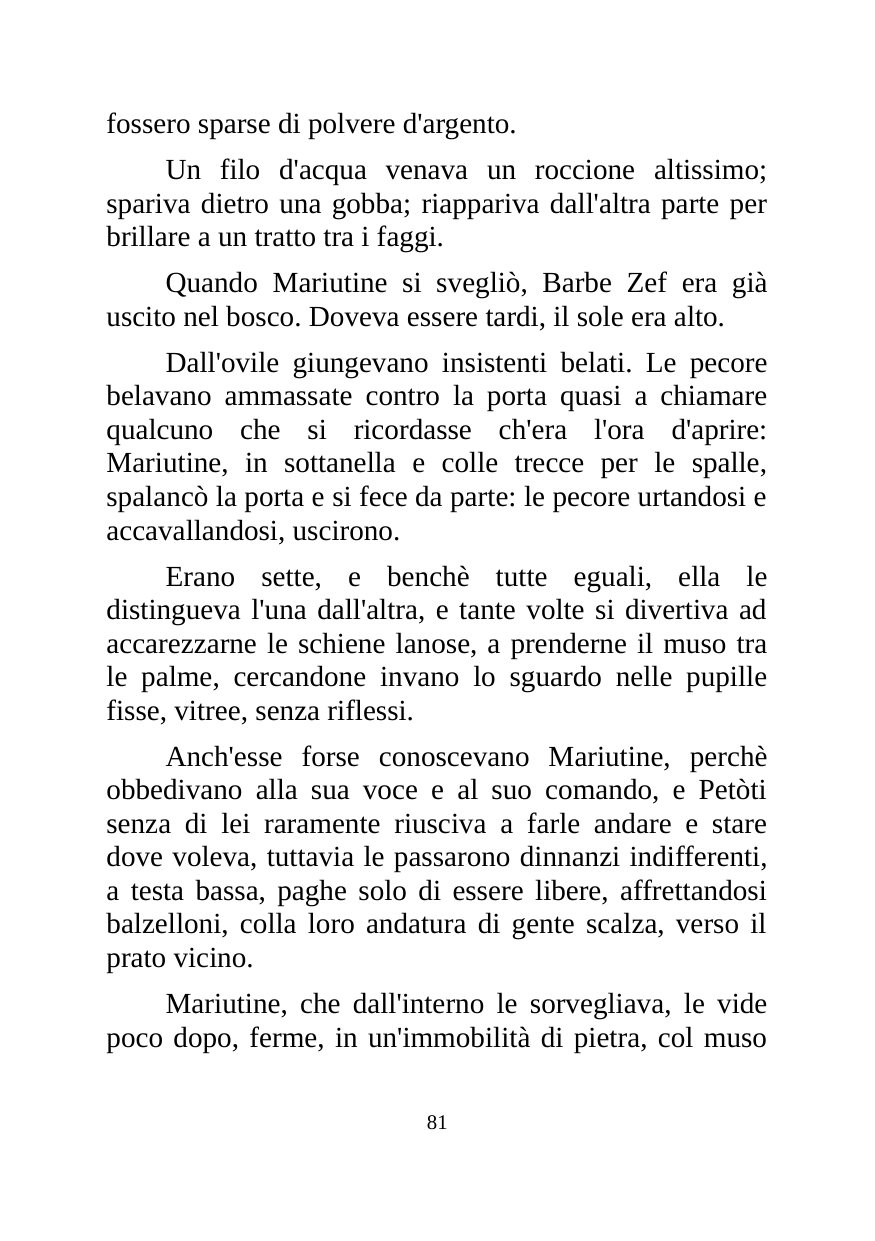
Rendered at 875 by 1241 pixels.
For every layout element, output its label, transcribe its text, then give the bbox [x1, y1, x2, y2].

text Dall'ovile giungevano insistenti belati. Le pecore belavano ammassate contro la porta quasi a chiamare qualcuno che si ricordasse ch'era l'ora d'aprire: Mariutine, in sottanella e colle trecce per le spalle, spalancò la porta e si fece da parte: le pecore urtandosi e accavallandosi, uscirono. [106, 345, 768, 546]
text Mariutine, che dall'interno le sorvegliava, le vide poco dopo, ferme, in un'immobilità di pietra, col muso [106, 986, 768, 1053]
text Anch'esse forse conoscevano Mariutine, perchè obbedivano alla sua voce e al suo comando, e Petòti senza di lei raramente riusciva a farle andare e stare dove voleva, tuttavia le passarono dinnanzi indifferenti, a testa bassa, paghe solo di essere libere, affrettandosi balzelloni, colla loro andatura di gente scalza, verso il prato vicino. [106, 739, 768, 974]
text Erano sette, e benchè tutte eguali, ella le distingueva l'una dall'altra, e tante volte si divertiva ad accarezzarne le schiene lanose, a prenderne il muso tra le palme, cercandone invano lo sguardo nelle pupille fisse, vitree, senza riflessi. [106, 559, 768, 726]
text Un filo d'acqua venava un roccione altissimo; spariva dietro una gobba; riappariva dall'altra parte per brillare a un tratto tra i faggi. [106, 152, 768, 253]
text fossero sparse di polvere d'argento. [106, 106, 768, 140]
text Quando Mariutine si svegliò, Barbe Zef era già uscito nel bosco. Doveva essere tardi, il sole era alto. [106, 265, 768, 332]
